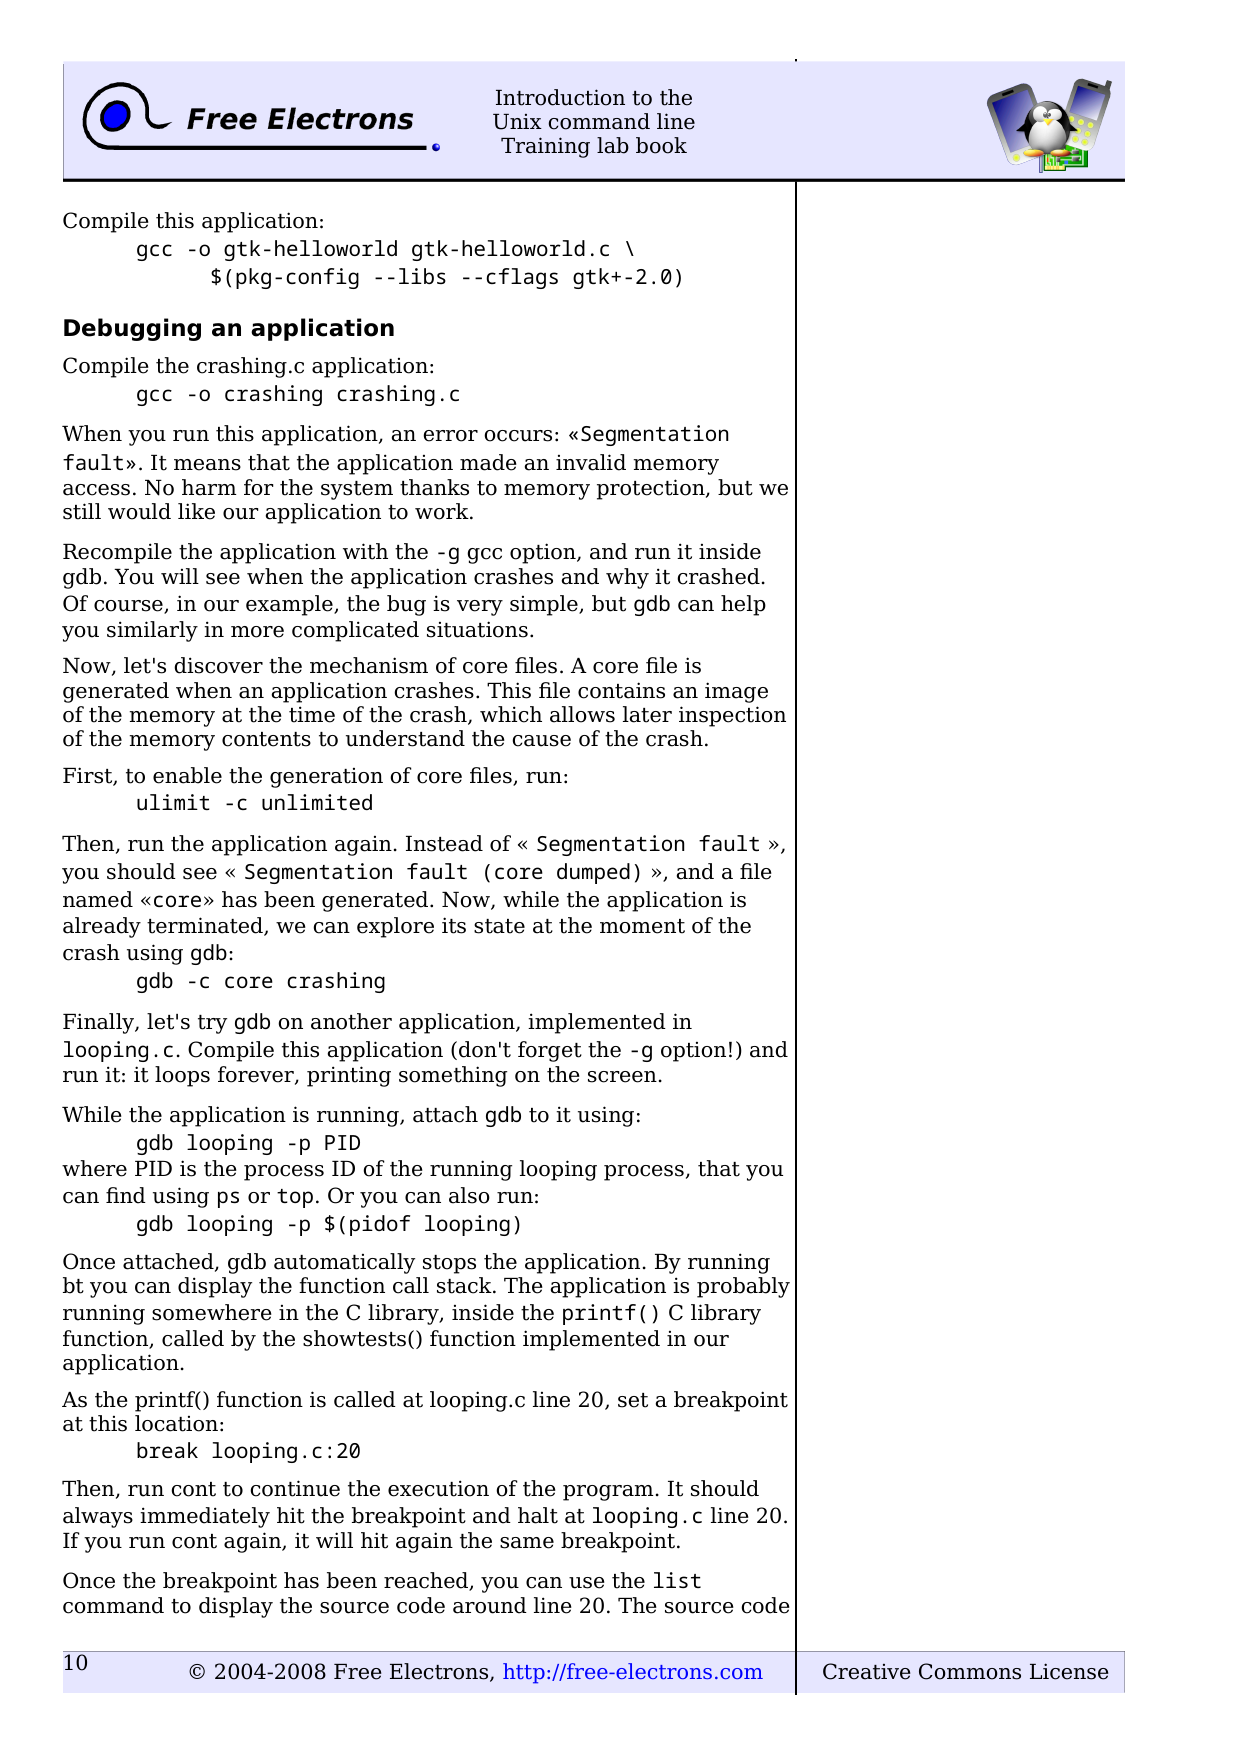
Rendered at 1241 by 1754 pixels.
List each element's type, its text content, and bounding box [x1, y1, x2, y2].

text As the printf() function is called at looping.c line 20, set a breakpoint at this location: break looping.c:20 [62, 1388, 792, 1464]
text Finally, let's try gdb on another application, implemented in looping.c. Compile this application (don't forget the -g option!) and run it: it loops forever, printing something on the screen. [62, 1007, 792, 1088]
text Now, let's discover the mechanism of core files. A core file is generated when an application crashes. This file contains an image of the memory at the time of the crash, which allows later inspection of the memory contents to understand the cause of the crash. [62, 654, 792, 752]
subtitle Debugging an application [62, 315, 792, 342]
text When you run this application, an error occurs: «Segmentation fault». It means that the application made an invalid memory access. No harm for the system thanks to memory protection, but we still would like our application to work. [62, 419, 792, 524]
text First, to enable the generation of core files, run: ulimit -c unlimited [62, 764, 792, 817]
text Compile this application: gcc -o gtk-helloworld gtk-helloworld.c \ $(pkg-config --libs --cflags gtk+-2.0) [62, 209, 792, 290]
text While the application is running, attach gdb to it using: gdb looping -p PID where PID is the process ID of the running looping process, that you can find using ps or top. Or you can also run: gdb looping -p $(pidof looping) [62, 1100, 792, 1237]
text Then, run cont to continue the execution of the program. It should always immediately hit the breakpoint and halt at looping.c line 20. If you run cont again, it will hit again the same breakpoint. [62, 1477, 792, 1554]
picture [980, 67, 1118, 181]
text Once the breakpoint has been reached, you can use the list command to display the source code around line 20. The source code [62, 1566, 792, 1619]
text Once attached, gdb automatically stops the application. By running bt you can display the function call stack. The application is probably running somewhere in the C library, inside the printf() C library function, called by the showtests() function implemented in our application. [62, 1250, 792, 1375]
text Compile the crashing.c application: gcc -o crashing crashing.c [62, 354, 792, 407]
text Recompile the application with the -g gcc option, and run it inside gdb. You will see when the application crashes and why it crashed. Of course, in our example, the bug is very simple, but gdb can help you similarly in more complicated situations. [62, 537, 792, 642]
text Then, run the application again. Instead of « Segmentation fault », you should see « Segmentation fault (core dumped) », and a file named «core» has been generated. Now, while the application is already terminated, we can explore its state at the moment of the crash using gdb: gdb -c core crashing [62, 829, 792, 994]
picture [77, 74, 443, 157]
